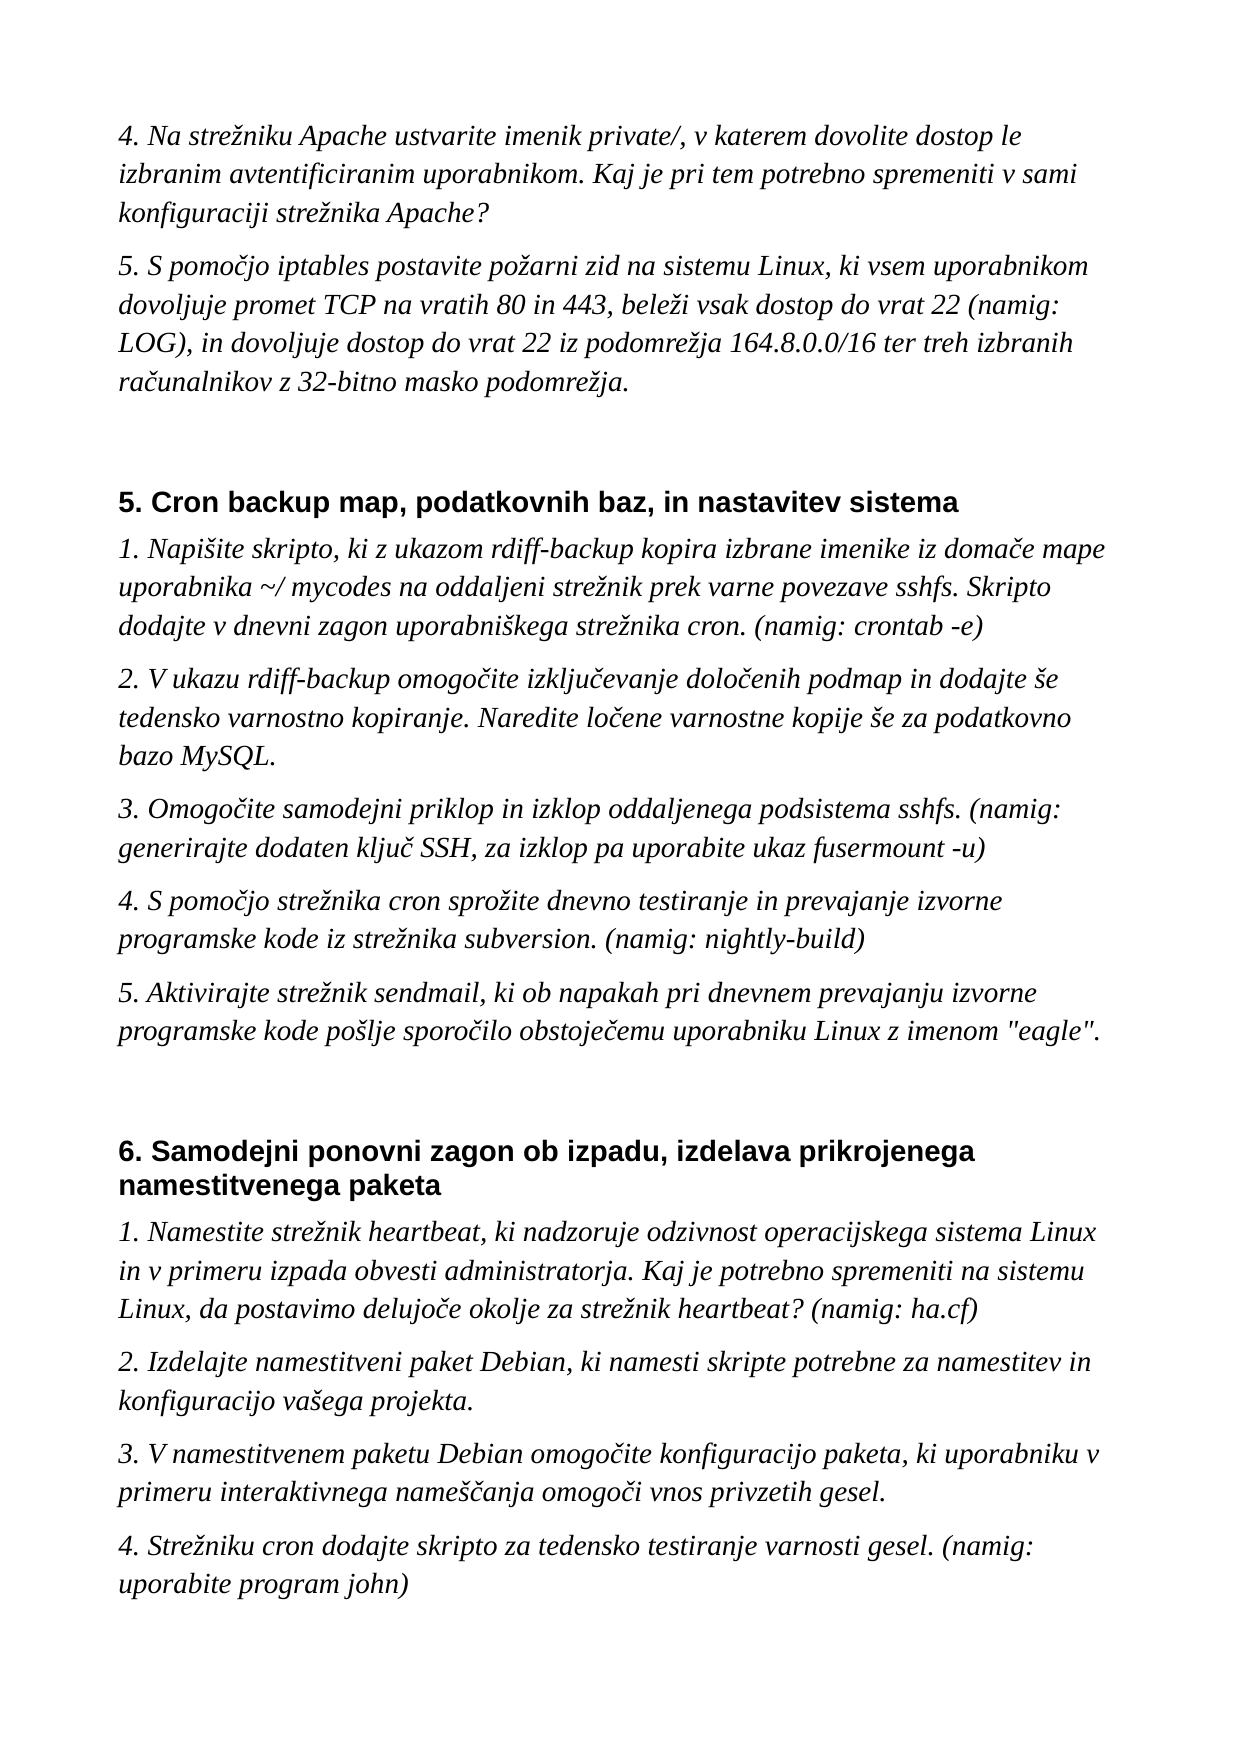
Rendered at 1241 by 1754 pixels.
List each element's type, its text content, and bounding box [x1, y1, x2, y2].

text 4. Na strežniku Apache ustvarite imenik private/, v katerem dovolite dostop le izbranim avtentificiranim uporabnikom. Kaj je pri tem potrebno spremeniti v sami konfiguraciji strežnika Apache? [118, 118, 1122, 229]
text 4. Strežniku cron dodajte skripto za tedensko testiranje varnosti gesel. (namig: uporabite program john) [118, 1528, 1122, 1600]
text 3. V namestitvenem paketu Debian omogočite konfiguracijo paketa, ki uporabniku v primeru interaktivnega nameščanja omogoči vnos privzetih gesel. [118, 1436, 1122, 1508]
text 2. V ukazu rdiff-backup omogočite izključevanje določenih podmap in dodajte še tedensko varnostno kopiranje. Naredite ločene varnostne kopije še za podatkovno bazo MySQL. [118, 661, 1122, 772]
text 5. Aktivirajte strežnik sendmail, ki ob napakah pri dnevnem prevajanju izvorne programske kode pošlje sporočilo obstoječemu uporabniku Linux z imenom "eagle". [118, 975, 1122, 1047]
subtitle 5. Cron backup map, podatkovnih baz, in nastavitev sistema [118, 485, 1122, 518]
text 5. S pomočjo iptables postavite požarni zid na sistemu Linux, ki vsem uporabnikom dovoljuje promet TCP na vratih 80 in 443, beleži vsak dostop do vrat 22 (namig: LOG), in dovoljuje dostop do vrat 22 iz podomrežja 164.8.0.0/16 ter treh izbranih računalnikov z 32-bitno masko podomrežja. [118, 248, 1122, 397]
text 2. Izdelajte namestitveni paket Debian, ki namesti skripte potrebne za namestitev in konfiguracijo vašega projekta. [118, 1344, 1122, 1416]
text 1. Napišite skripto, ki z ukazom rdiff-backup kopira izbrane imenike iz domače mape uporabnika ~/ mycodes na oddaljeni strežnik prek varne povezave sshfs. Skripto dodajte v dnevni zagon uporabniškega strežnika cron. (namig: crontab -e) [118, 531, 1122, 642]
text 4. S pomočjo strežnika cron sprožite dnevno testiranje in prevajanje izvorne programske kode iz strežnika subversion. (namig: nightly-build) [118, 883, 1122, 955]
subtitle 6. Samodejni ponovni zagon ob izpadu, izdelava prikrojenega namestitvenega paketa [118, 1134, 1122, 1202]
text 1. Namestite strežnik heartbeat, ki nadzoruje odzivnost operacijskega sistema Linux in v primeru izpada obvesti administratorja. Kaj je potrebno spremeniti na sistemu Linux, da postavimo delujoče okolje za strežnik heartbeat? (namig: ha.cf) [118, 1214, 1122, 1325]
text 3. Omogočite samodejni priklop in izklop oddaljenega podsistema sshfs. (namig: generirajte dodaten ključ SSH, za izklop pa uporabite ukaz fusermount -u) [118, 791, 1122, 863]
